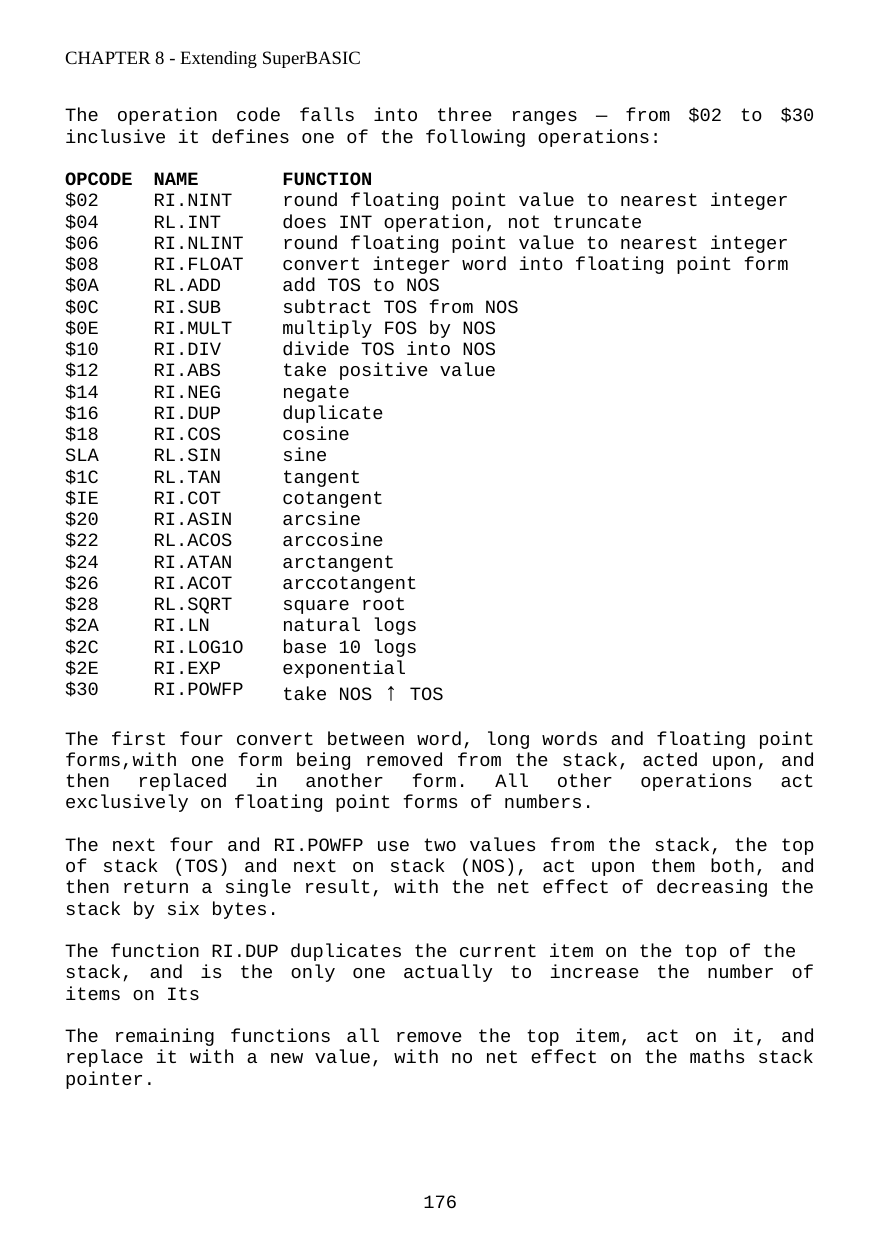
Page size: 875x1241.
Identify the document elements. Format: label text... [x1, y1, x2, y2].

table_cell $1C [65, 468, 153, 489]
table_cell cotangent [282, 489, 815, 510]
table_cell RI.ABS [153, 361, 282, 382]
text stack, and is the only one actually to increase the number of items on Its [65, 963, 815, 1006]
table_cell divide TOS into NOS [282, 340, 815, 361]
table_cell SLA [65, 446, 153, 467]
table_cell subtract TOS from NOS [282, 298, 815, 319]
table_cell square root [282, 595, 815, 616]
table_cell RL.TAN [153, 468, 282, 489]
table_header FUNCTION [282, 170, 815, 191]
table_cell RI.ACOT [153, 574, 282, 595]
table_cell RL.SIN [153, 446, 282, 467]
table_cell RI.COS [153, 425, 282, 446]
table_cell take positive value [282, 361, 815, 382]
table_cell $18 [65, 425, 153, 446]
table_cell RL.ADD [153, 276, 282, 297]
table_header OPCODE [65, 170, 153, 191]
table_cell RI.LN [153, 616, 282, 637]
table_cell tangent [282, 468, 815, 489]
table_cell $22 [65, 531, 153, 552]
table_cell $0A [65, 276, 153, 297]
table_cell round floating point value to nearest integer [282, 234, 815, 255]
table_cell $2A [65, 616, 153, 637]
table_cell base 10 logs [282, 638, 815, 659]
table_cell $08 [65, 255, 153, 276]
table_cell RL.INT [153, 213, 282, 234]
table_cell RI.NINT [153, 191, 282, 212]
table_cell RI.DIV [153, 340, 282, 361]
table_cell $24 [65, 553, 153, 574]
table_cell arcsine [282, 510, 815, 531]
table_cell multiply FOS by NOS [282, 319, 815, 340]
text The operation code falls into three ranges — from $02 to $30 inclusive it defines one of the following operations: [65, 106, 815, 149]
table_cell negate [282, 383, 815, 404]
table_cell RI.EXP [153, 659, 282, 680]
table_cell exponential [282, 659, 815, 680]
table_cell $04 [65, 213, 153, 234]
table_cell RI.DUP [153, 404, 282, 425]
table_cell add TOS to NOS [282, 276, 815, 297]
table_cell $0C [65, 298, 153, 319]
table_cell $06 [65, 234, 153, 255]
table_cell $10 [65, 340, 153, 361]
table_cell $02 [65, 191, 153, 212]
table_cell $IE [65, 489, 153, 510]
table_cell RI.ASIN [153, 510, 282, 531]
table_cell RI.NEG [153, 383, 282, 404]
table_cell $30 [65, 680, 153, 708]
table_cell $0E [65, 319, 153, 340]
table_cell RI.COT [153, 489, 282, 510]
table_cell RI.NLINT [153, 234, 282, 255]
table_cell $16 [65, 404, 153, 425]
table_cell does INT operation, not truncate [282, 213, 815, 234]
table_cell RL.ACOS [153, 531, 282, 552]
table_cell RL.SQRT [153, 595, 282, 616]
table_cell $12 [65, 361, 153, 382]
text The function RI.DUP duplicates the current item on the top of the [65, 942, 815, 963]
table_cell $2C [65, 638, 153, 659]
table_cell RI.ATAN [153, 553, 282, 574]
table_cell $20 [65, 510, 153, 531]
text The remaining functions all remove the top item, act on it, and replace it with a new value, with no net effect on the maths stack pointer. [65, 1027, 815, 1091]
table_cell arccotangent [282, 574, 815, 595]
text The next four and RI.POWFP use two values from the stack, the top of stack (TOS) and next on stack (NOS), act upon them both, and then return a single result, with the net effect of decreasing the stack by six bytes. [65, 836, 815, 921]
text The first four convert between word, long words and floating point forms,with one form being removed from the stack, acted upon, and then replaced in another form. All other operations act exclusively on floating point forms of numbers. [65, 729, 815, 814]
table_cell arctangent [282, 553, 815, 574]
table_cell take NOS ↑ TOS [282, 680, 815, 708]
table_header NAME [153, 170, 282, 191]
table_cell natural logs [282, 616, 815, 637]
table_cell $14 [65, 383, 153, 404]
table_cell $28 [65, 595, 153, 616]
table_cell duplicate [282, 404, 815, 425]
table_cell $26 [65, 574, 153, 595]
table_cell $2E [65, 659, 153, 680]
table_cell RI.POWFP [153, 680, 282, 708]
table_cell cosine [282, 425, 815, 446]
table_cell RI.FLOAT [153, 255, 282, 276]
table_cell RI.LOG1O [153, 638, 282, 659]
table_cell RI.SUB [153, 298, 282, 319]
table_cell sine [282, 446, 815, 467]
table_cell arccosine [282, 531, 815, 552]
table_cell RI.MULT [153, 319, 282, 340]
table_cell round floating point value to nearest integer [282, 191, 815, 212]
table_cell convert integer word into floating point form [282, 255, 815, 276]
